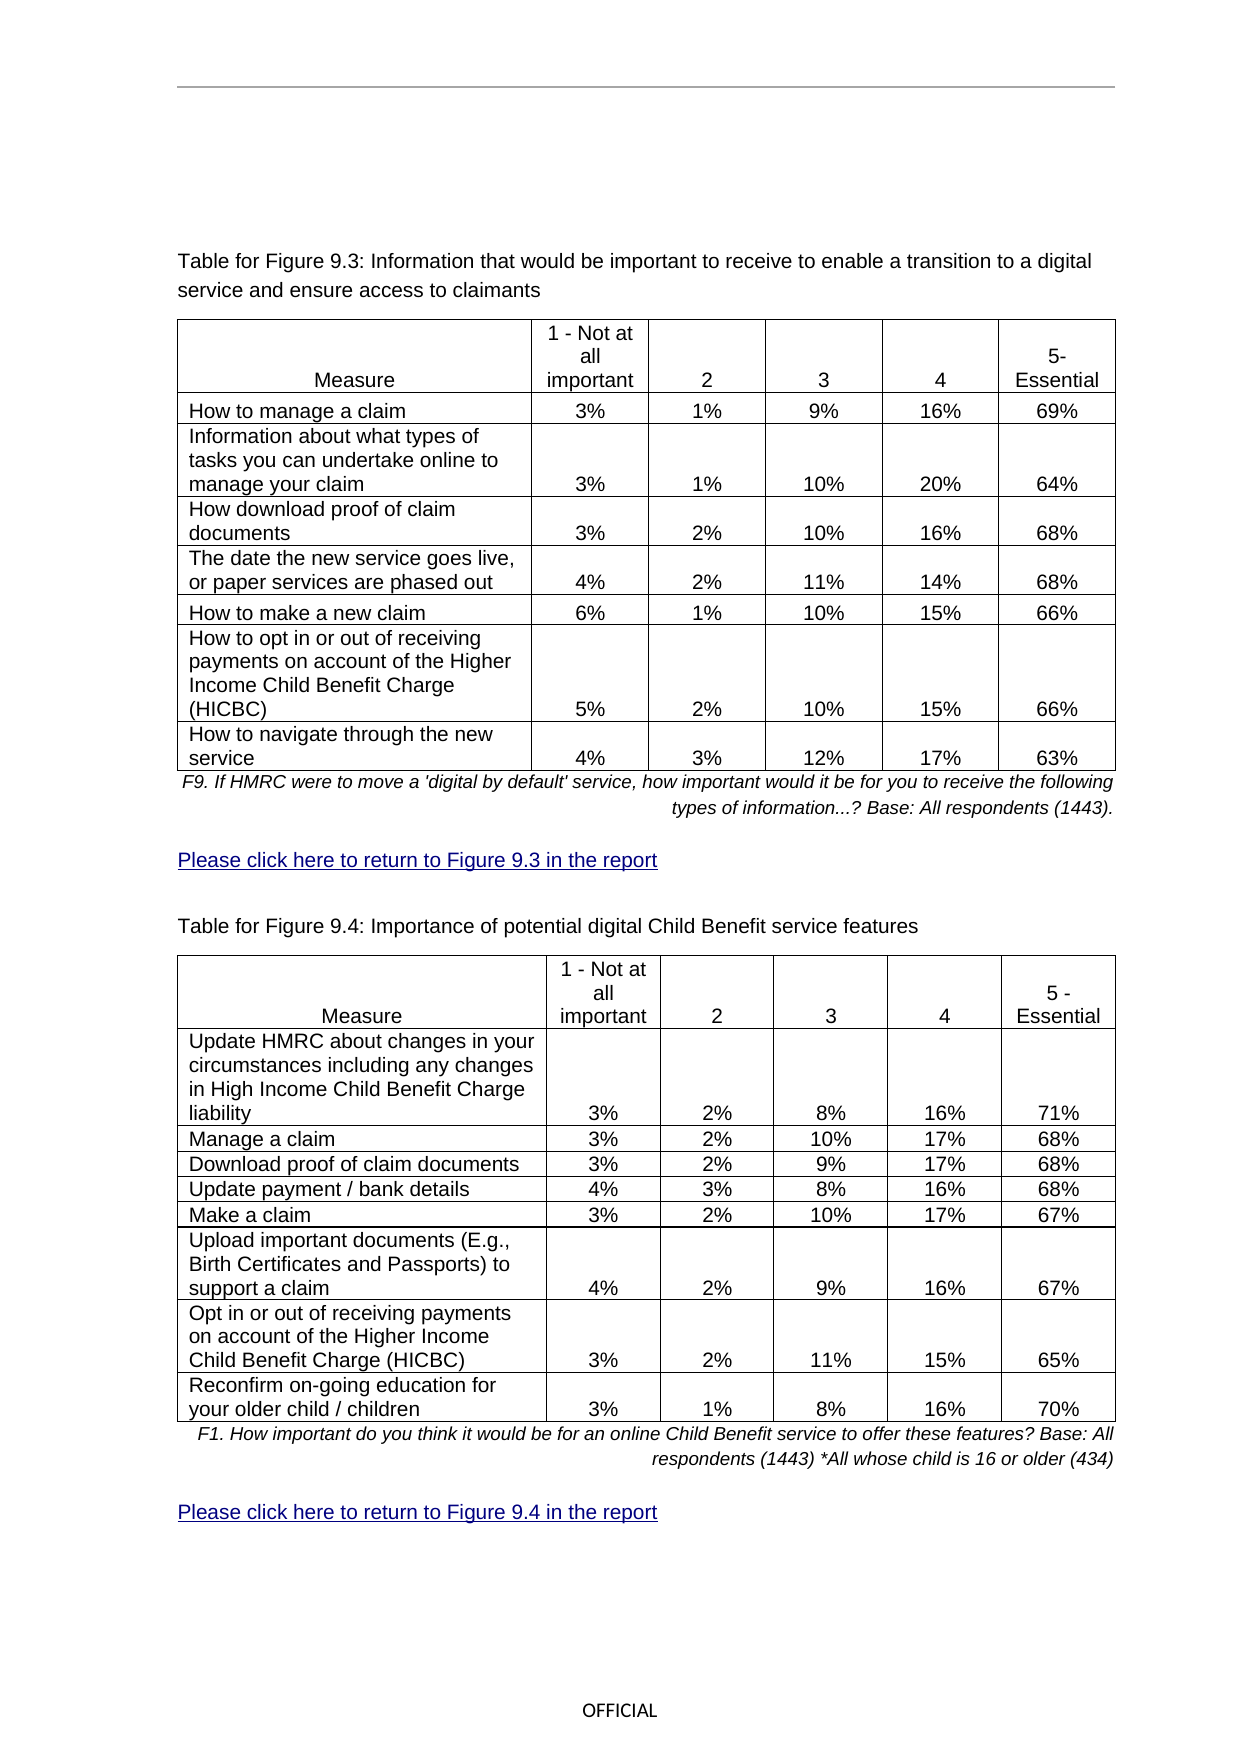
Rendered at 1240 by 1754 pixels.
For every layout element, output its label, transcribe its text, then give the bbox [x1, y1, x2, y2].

text Table for Figure 9.3: Information that would be important to receive to enable a transition to a digital service and ensure access to claimants [177, 249, 1115, 302]
table_cell 4% [532, 722, 648, 770]
table_cell 15% [888, 1300, 1001, 1372]
table_cell Manage a claim [178, 1126, 546, 1151]
table_header 1 - Not at all important [532, 320, 648, 392]
table_cell 16% [888, 1029, 1001, 1125]
table_cell 67% [1002, 1228, 1115, 1299]
table_cell 9% [766, 393, 882, 423]
table_cell 65% [1002, 1300, 1115, 1372]
table_header 3 [766, 320, 882, 392]
table_header 5- Essential [999, 320, 1115, 392]
table_cell 3% [532, 497, 648, 545]
table_cell 64% [999, 424, 1115, 496]
table_cell 2% [661, 1126, 773, 1151]
table_cell How to manage a claim [178, 393, 531, 423]
table_cell 63% [999, 722, 1115, 770]
table_cell 16% [883, 497, 998, 545]
table_cell 10% [766, 497, 882, 545]
table_cell 2% [649, 497, 765, 545]
table_cell 17% [888, 1126, 1001, 1151]
table_cell 1% [661, 1373, 773, 1421]
table_cell 15% [883, 595, 998, 624]
table_cell 6% [532, 595, 648, 624]
table_cell 10% [766, 424, 882, 496]
table_cell How to navigate through the new service [178, 722, 531, 770]
table_cell 8% [774, 1029, 887, 1125]
table_cell 15% [883, 625, 998, 721]
table_cell 2% [661, 1029, 773, 1125]
table_cell 66% [999, 625, 1115, 721]
table_cell 10% [766, 595, 882, 624]
table_header 4 [888, 956, 1001, 1028]
table_cell 10% [774, 1202, 887, 1226]
table_cell Make a claim [178, 1202, 546, 1226]
table_cell 12% [766, 722, 882, 770]
table_cell 11% [774, 1300, 887, 1372]
table_cell 10% [766, 625, 882, 721]
table_cell 9% [774, 1152, 887, 1176]
table_cell 4% [532, 546, 648, 594]
text F1. How important do you think it would be for an online Child Benefit service to offer these features? Base: All respondents (1443) *All whose child is 16 or older (434) [177, 1422, 1115, 1470]
table_cell 71% [1002, 1029, 1115, 1125]
table_header 4 [883, 320, 998, 392]
table_cell 67% [1002, 1202, 1115, 1226]
table_cell 10% [774, 1126, 887, 1151]
table_cell 20% [883, 424, 998, 496]
table_header 1 - Not at all important [547, 956, 660, 1028]
table_cell 3% [547, 1202, 660, 1226]
text Please click here to return to Figure 9.3 in the report [177, 848, 1115, 872]
table_cell 2% [661, 1152, 773, 1176]
table_cell 3% [547, 1152, 660, 1176]
table_cell 14% [883, 546, 998, 594]
table_cell 16% [888, 1177, 1001, 1201]
table_cell 1% [649, 424, 765, 496]
table_cell 70% [1002, 1373, 1115, 1421]
table_cell 68% [999, 546, 1115, 594]
table_cell 16% [888, 1373, 1001, 1421]
table_cell How to opt in or out of receiving payments on account of the Higher Income Child Benefit Charge (HICBC) [178, 625, 531, 721]
table_cell Update HMRC about changes in your circumstances including any changes in High Income Child Benefit Charge liability [178, 1029, 546, 1125]
text Please click here to return to Figure 9.4 in the report [177, 1500, 1115, 1524]
table_cell 3% [661, 1177, 773, 1201]
table_cell 16% [888, 1228, 1001, 1299]
text F9. If HMRC were to move a 'digital by default' service, how important would it be for you to receive the following types of information...? Base: All respondents (1443). [177, 771, 1115, 819]
table_header 2 [661, 956, 773, 1028]
table_cell 3% [547, 1373, 660, 1421]
table_cell 8% [774, 1177, 887, 1201]
table_cell How download proof of claim documents [178, 497, 531, 545]
table_cell 3% [532, 393, 648, 423]
table_cell 2% [649, 625, 765, 721]
table_cell 17% [888, 1202, 1001, 1226]
table_cell 9% [774, 1228, 887, 1299]
table_cell 2% [661, 1300, 773, 1372]
table_header Measure [178, 956, 546, 1028]
table_header 2 [649, 320, 765, 392]
table_cell 68% [1002, 1152, 1115, 1176]
table_cell 4% [547, 1177, 660, 1201]
table_cell 3% [547, 1029, 660, 1125]
table_cell 2% [661, 1202, 773, 1226]
table_cell Update payment / bank details [178, 1177, 546, 1201]
table_cell 2% [649, 546, 765, 594]
table_cell 69% [999, 393, 1115, 423]
table_cell 1% [649, 393, 765, 423]
table_cell 3% [649, 722, 765, 770]
table_header Measure [178, 320, 531, 392]
table_cell Upload important documents (E.g., Birth Certificates and Passports) to support a claim [178, 1228, 546, 1299]
table_cell 4% [547, 1228, 660, 1299]
table_cell 2% [661, 1228, 773, 1299]
table_cell 1% [649, 595, 765, 624]
table_cell The date the new service goes live, or paper services are phased out [178, 546, 531, 594]
table_cell 16% [883, 393, 998, 423]
table_header 5 - Essential [1002, 956, 1115, 1028]
text Table for Figure 9.4: Importance of potential digital Child Benefit service features [177, 914, 1115, 938]
table_cell 3% [547, 1126, 660, 1151]
table_cell 3% [532, 424, 648, 496]
table_cell 3% [547, 1300, 660, 1372]
table_cell 17% [883, 722, 998, 770]
table_cell Download proof of claim documents [178, 1152, 546, 1176]
table_cell Reconfirm on-going education for your older child / children [178, 1373, 546, 1421]
table_header 3 [774, 956, 887, 1028]
table_cell 68% [1002, 1177, 1115, 1201]
table_cell Opt in or out of receiving payments on account of the Higher Income Child Benefit Charge (HICBC) [178, 1300, 546, 1372]
table_cell 68% [1002, 1126, 1115, 1151]
table_cell 66% [999, 595, 1115, 624]
table_cell 68% [999, 497, 1115, 545]
table_cell 11% [766, 546, 882, 594]
table_cell 5% [532, 625, 648, 721]
table_cell 8% [774, 1373, 887, 1421]
table_cell 17% [888, 1152, 1001, 1176]
table_cell How to make a new claim [178, 595, 531, 624]
table_cell Information about what types of tasks you can undertake online to manage your claim [178, 424, 531, 496]
